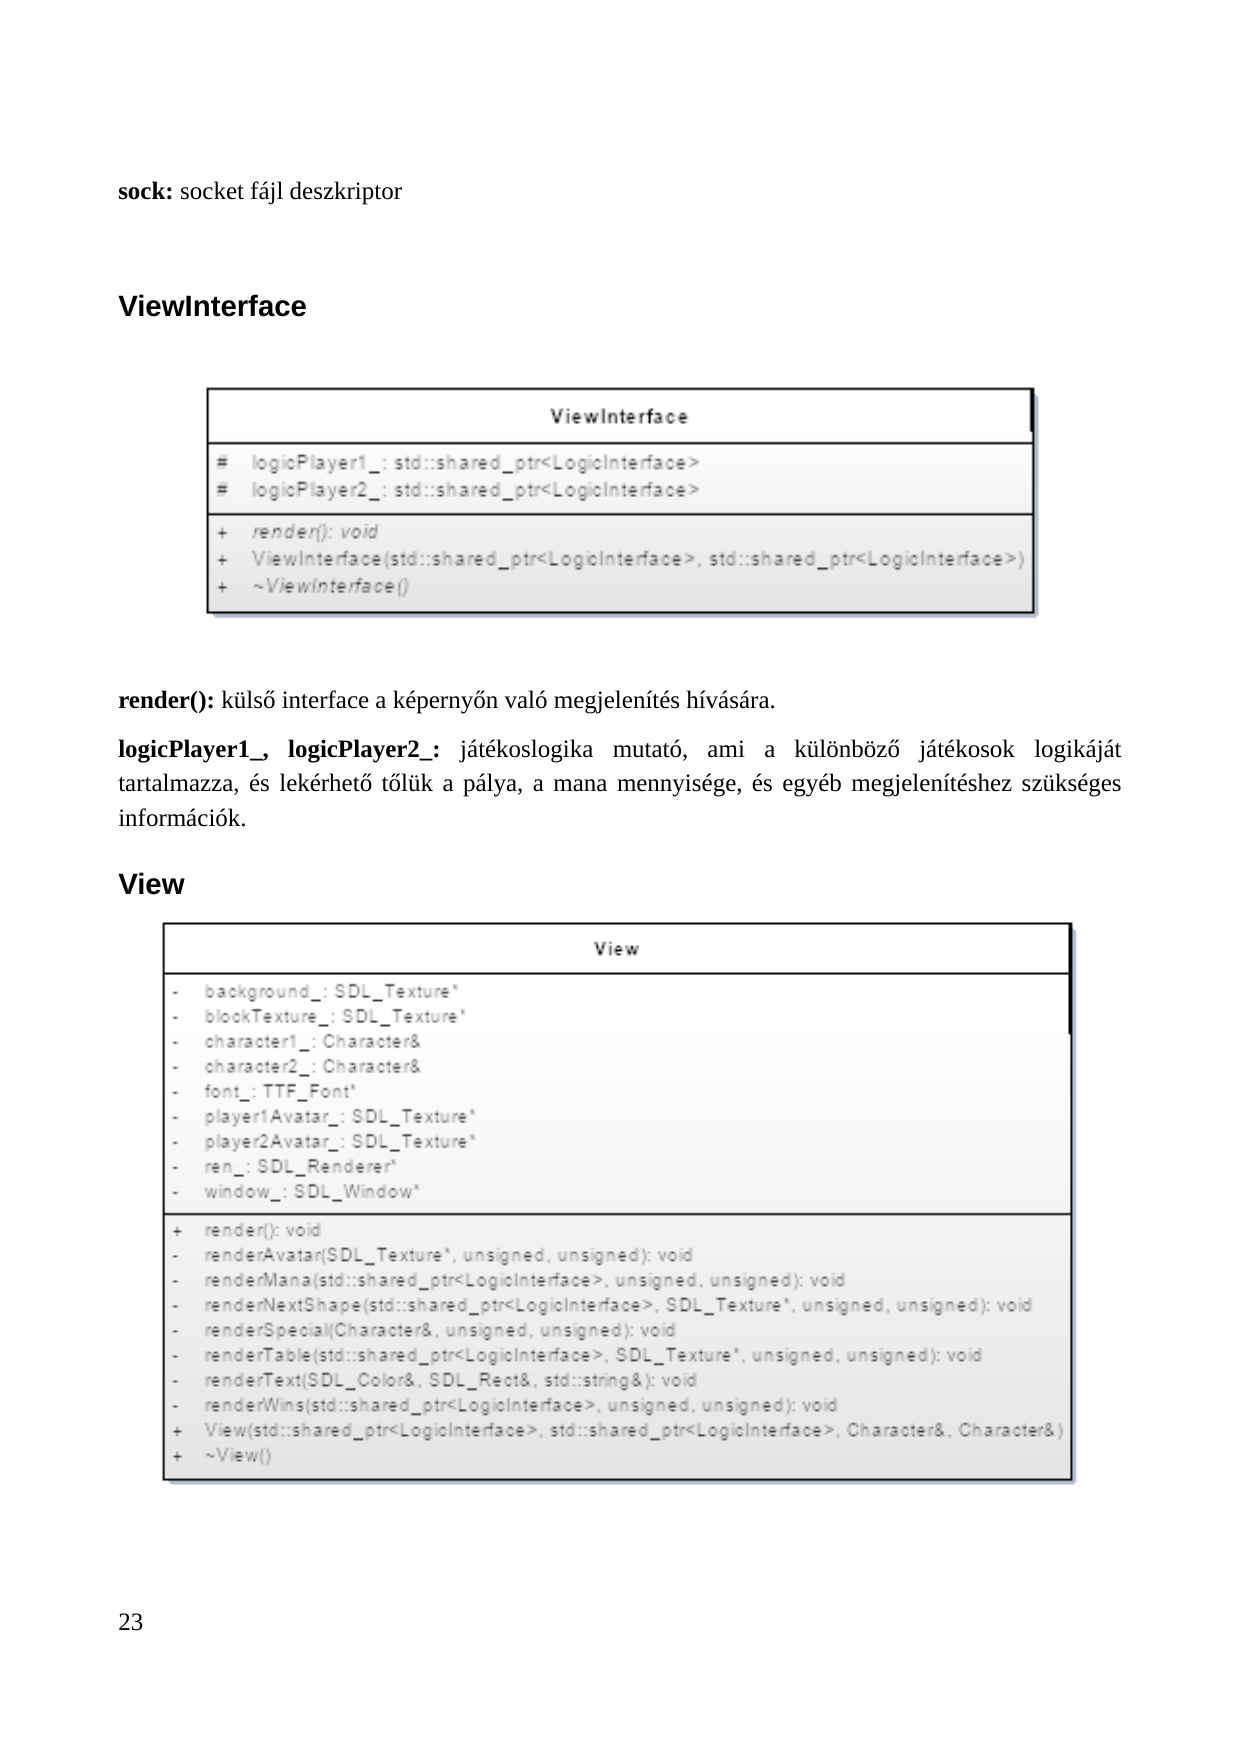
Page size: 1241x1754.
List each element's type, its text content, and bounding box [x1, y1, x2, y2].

picture [152, 912, 1089, 1489]
text logicPlayer1_, logicPlayer2_: játékoslogika mutató, ami a különböző játékosok logikáját tartalmazza, és lekérhető tőlük a pálya, a mana mennyisége, és egyéb megjelenítéshez szükséges információk. [118, 734, 1122, 832]
subtitle ViewInterface [118, 289, 1122, 323]
text sock: socket fájl deszkriptor [118, 176, 1122, 205]
text render(): külső interface a képernyőn való megjelenítés hívására. [118, 685, 1122, 714]
picture [197, 380, 1043, 631]
subtitle View [118, 867, 1122, 900]
